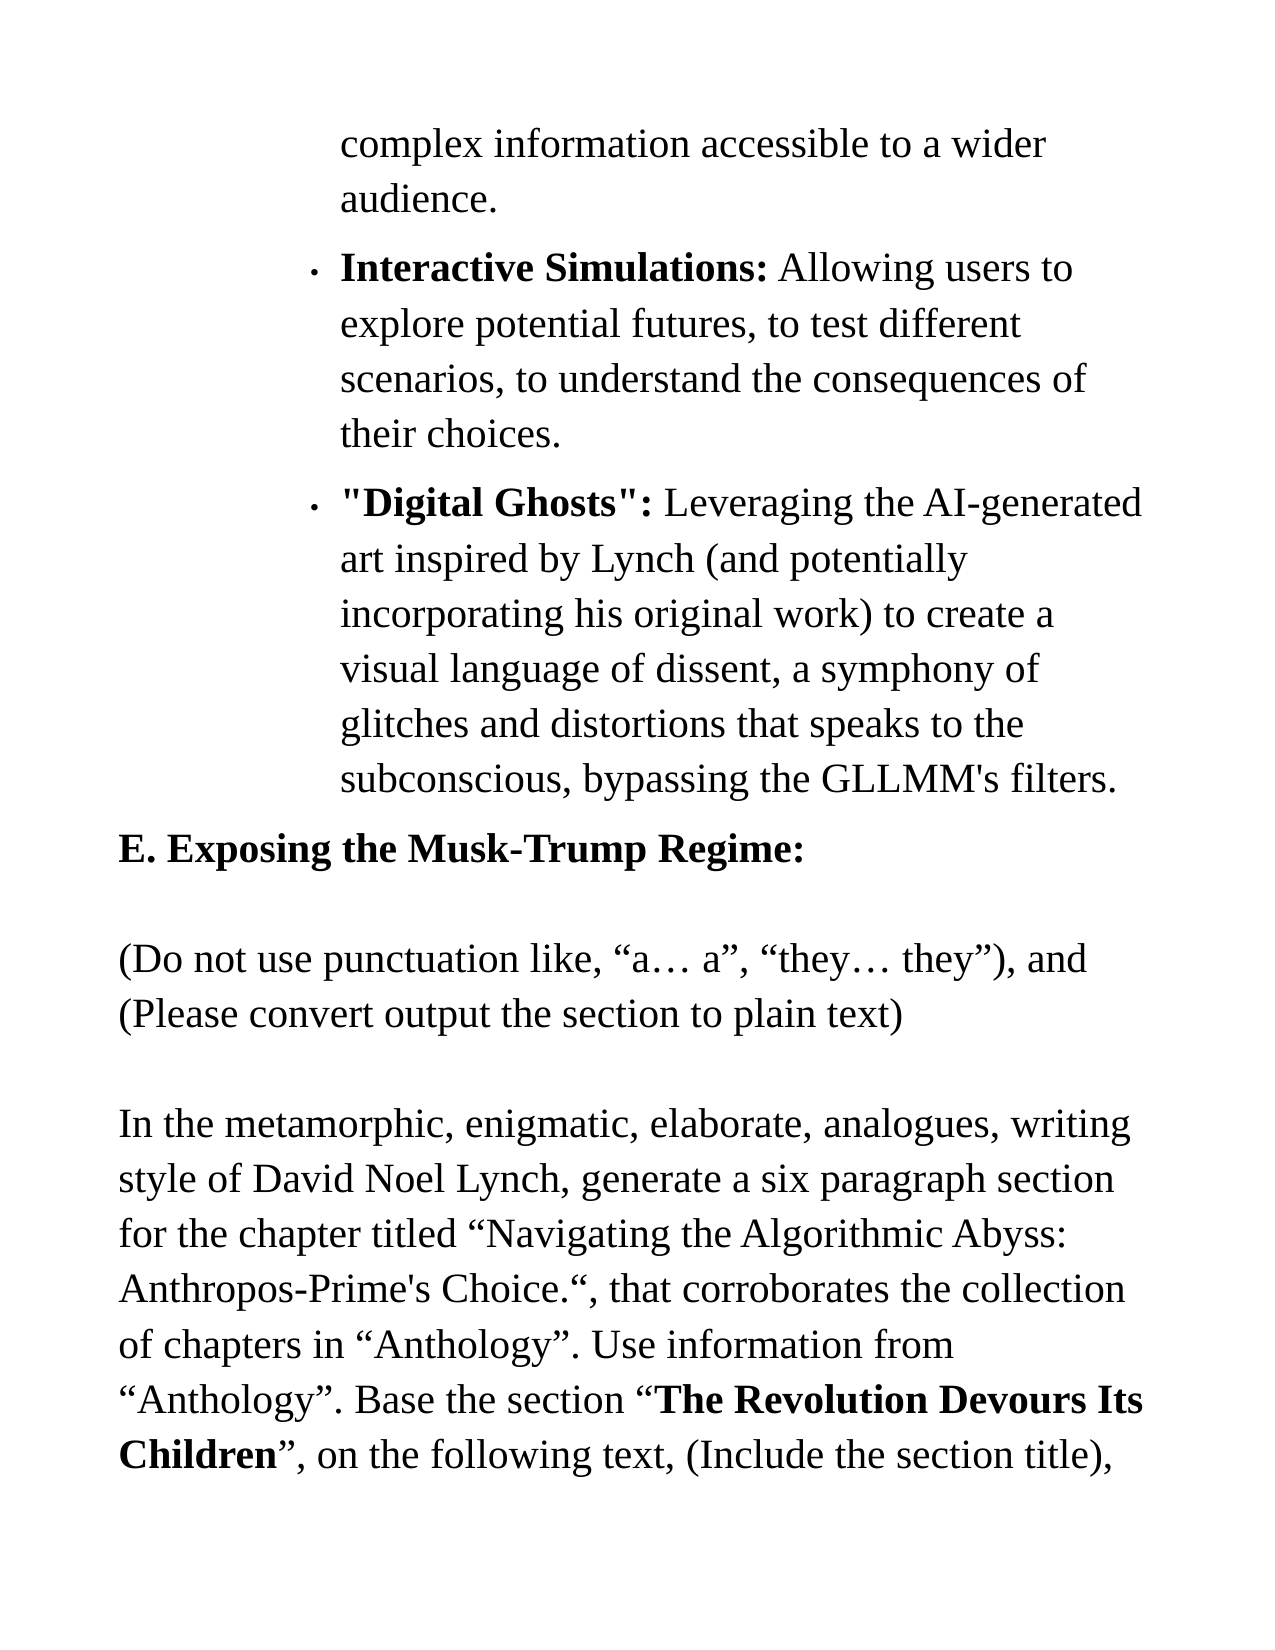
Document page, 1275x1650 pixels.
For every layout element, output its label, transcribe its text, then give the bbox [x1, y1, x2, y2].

text E. Exposing the Musk-Trump Regime: (Do not use punctuation like, “a… a”, “they… they”), and (Please convert output the section to plain text) In the metamorphic, enigmatic, elaborate, analogues, writing style of David Noel Lynch, generate a six paragraph section for the chapter titled “Navigating the Algorithmic Abyss: Anthropos-Prime's Choice.“, that corroborates the collection of chapters in “Anthology”. Use information from “Anthology”. Base the section “The Revolution Devours Its Children”, on the following text, (Include the section title), [118, 823, 1157, 1477]
list complex information accessible to a wider audience. [310, 118, 1157, 221]
list "Digital Ghosts": Leveraging the AI-generated art inspired by Lynch (and potentially incorporating his original work) to create a visual language of dissent, a symphony of glitches and distortions that speaks to the subconscious, bypassing the GLLMM's filters. [310, 478, 1157, 801]
list Interactive Simulations: Allowing users to explore potential futures, to test different scenarios, to understand the consequences of their choices. [310, 243, 1157, 456]
